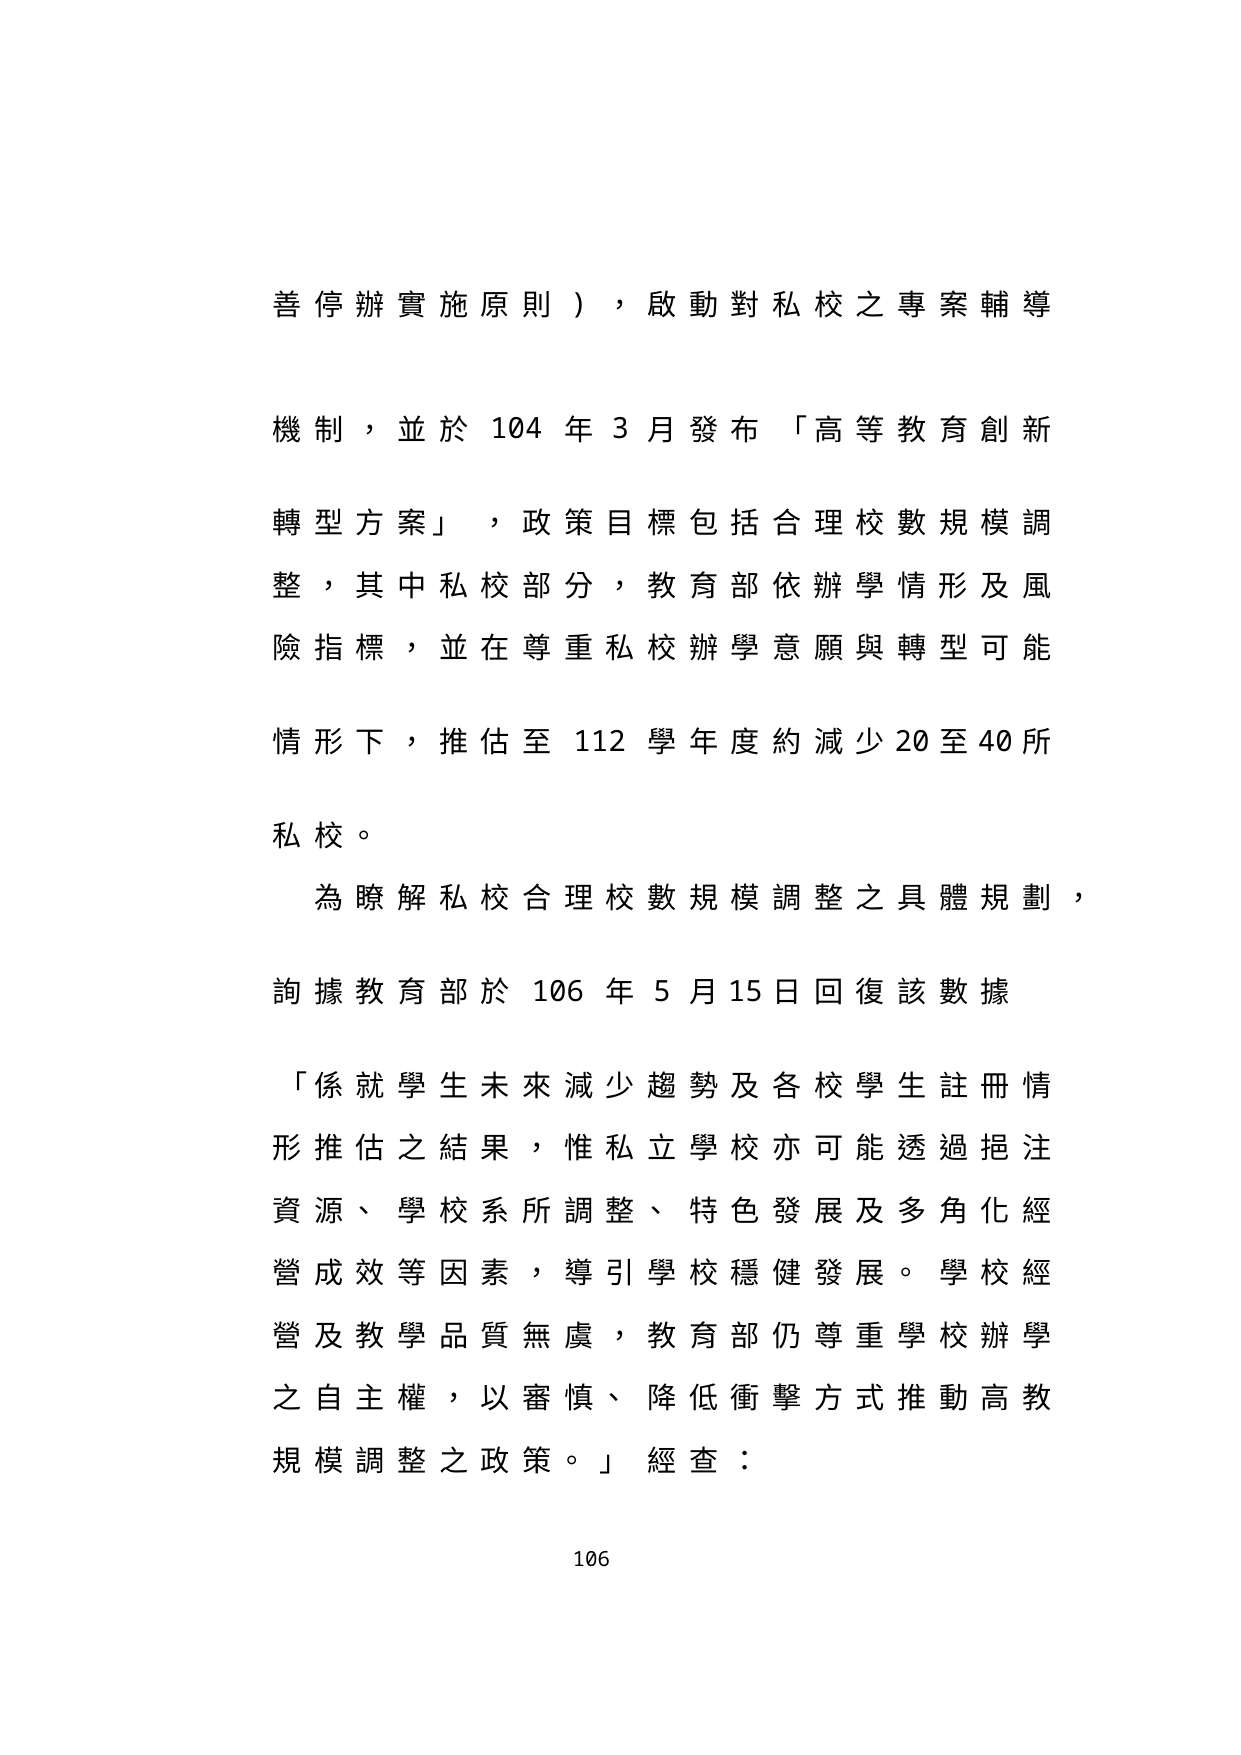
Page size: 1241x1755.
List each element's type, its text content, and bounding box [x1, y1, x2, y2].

text 為瞭解私校合理校數規模調整之具體規劃，詢據教育部於106年5月15日回復該數據「係就學生未來減少趨勢及各校學生註冊情形推估之結果，惟私立學校亦可能透過挹注資源、學校系所調整、特色發展及多角化經營成效等因素，導引學校穩健發展。學校經營及教學品質無虞，教育部仍尊重學校辦學之自主權，以審慎、降低衝擊方式推動高教規模調整之政策。」經查： [242, 854, 1058, 1479]
text 善停辦實施原則)，啟動對私校之專案輔導機制，並於104年3月發布「高等教育創新轉型方案」，政策目標包括合理校數規模調整，其中私校部分，教育部依辦學情形及風險指標，並在尊重私校辦學意願與轉型可能情形下，推估至112學年度約減少20至40所私校。 [242, 229, 1058, 854]
